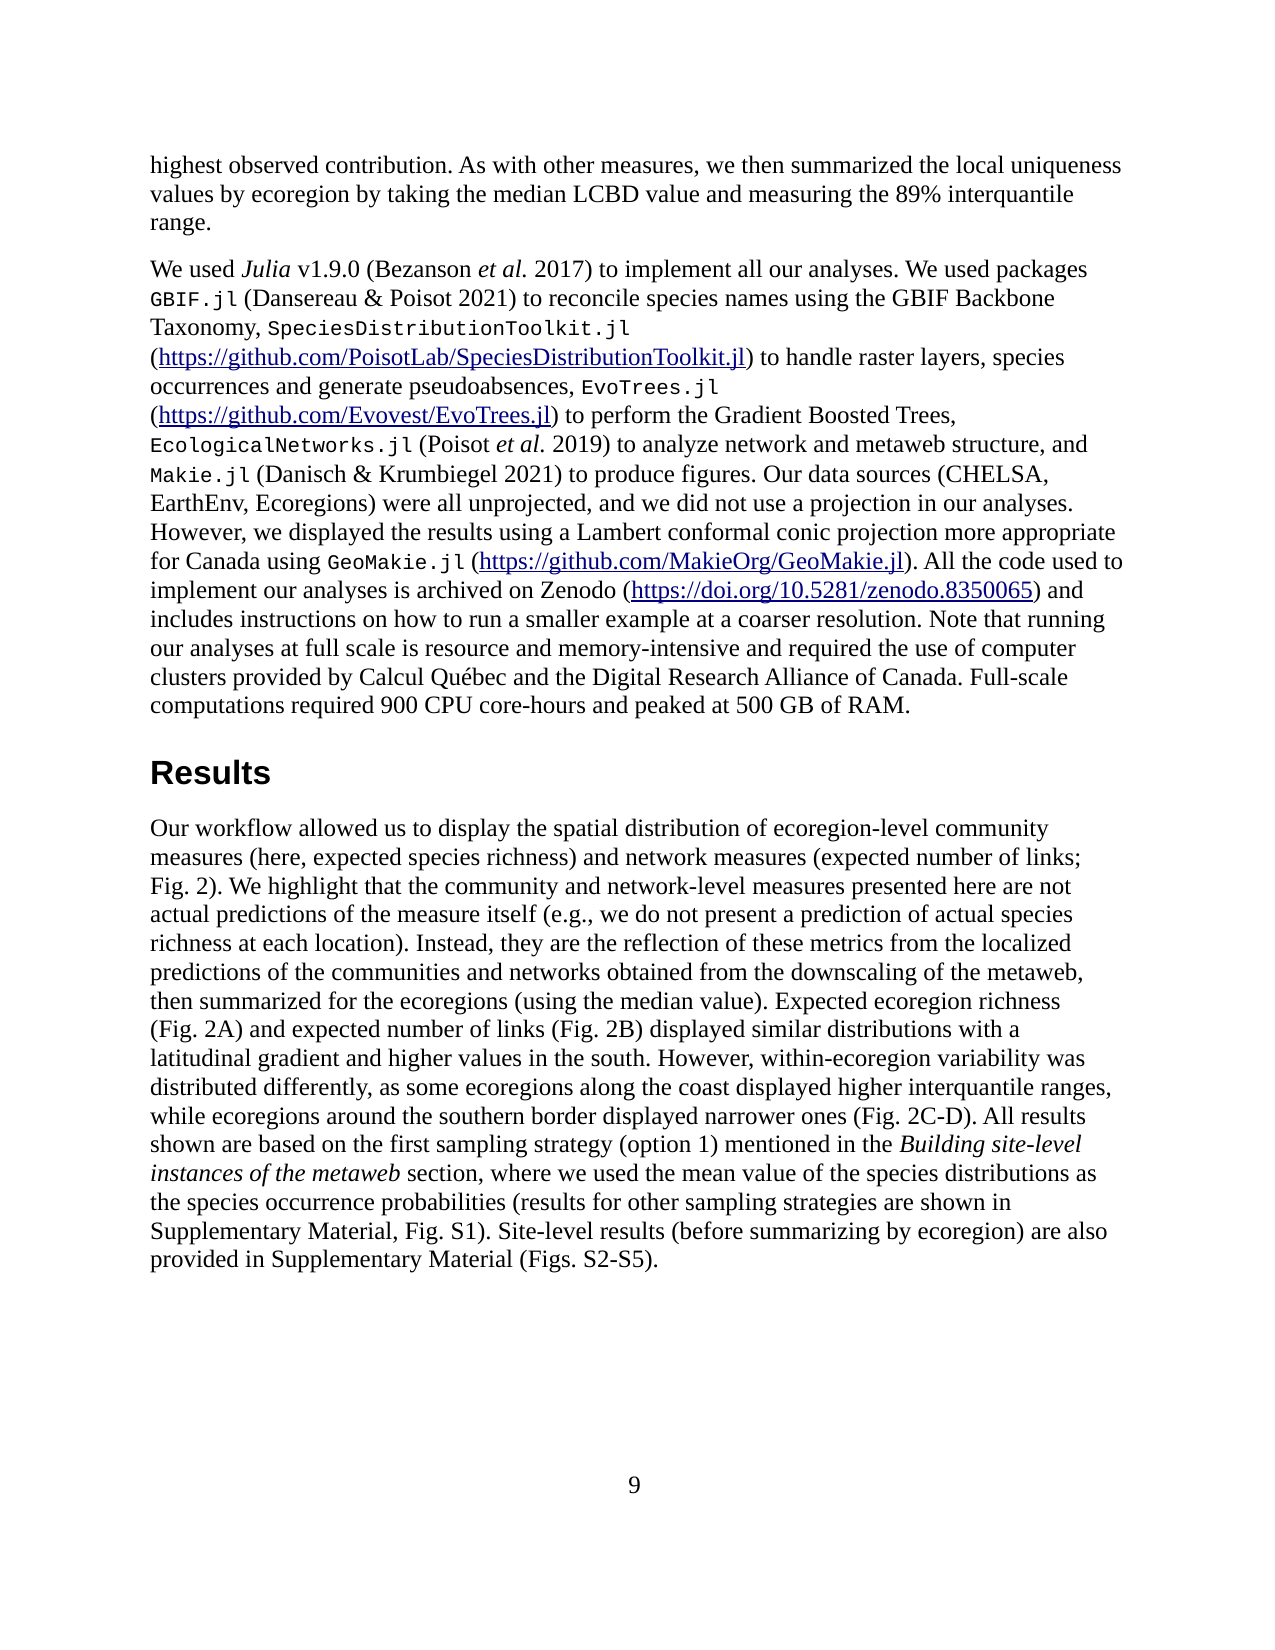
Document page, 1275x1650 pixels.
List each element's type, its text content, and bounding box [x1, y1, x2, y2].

text Our workflow allowed us to display the spatial distribution of ecoregion-level community measures (here, expected species richness) and network measures (expected number of links; Fig. 2). We highlight that the community and network-level measures presented here are not actual predictions of the measure itself (e.g., we do not present a prediction of actual species richness at each location). Instead, they are the reflection of these metrics from the localized predictions of the communities and networks obtained from the downscaling of the metaweb, then summarized for the ecoregions (using the median value). Expected ecoregion richness (Fig. 2A) and expected number of links (Fig. 2B) displayed similar distributions with a latitudinal gradient and higher values in the south. However, within-ecoregion variability was distributed differently, as some ecoregions along the coast displayed higher interquantile ranges, while ecoregions around the southern border displayed narrower ones (Fig. 2C-D). All results shown are based on the first sampling strategy (option 1) mentioned in the Building site-level instances of the metaweb section, where we used the mean value of the species distributions as the species occurrence probabilities (results for other sampling strategies are shown in Supplementary Material, Fig. S1). Site-level results (before summarizing by ecoregion) are also provided in Supplementary Material (Figs. S2-S5). [150, 813, 1125, 1273]
text We used Julia v1.9.0 (Bezanson et al. 2017) to implement all our analyses. We used packages GBIF.jl (Dansereau & Poisot 2021) to reconcile species names using the GBIF Backbone Taxonomy, SpeciesDistributionToolkit.jl (https://github.com/PoisotLab/SpeciesDistributionToolkit.jl) to handle raster layers, species occurrences and generate pseudoabsences, EvoTrees.jl (https://github.com/Evovest/EvoTrees.jl) to perform the Gradient Boosted Trees, EcologicalNetworks.jl (Poisot et al. 2019) to analyze network and metaweb structure, and Makie.jl (Danisch & Krumbiegel 2021) to produce figures. Our data sources (CHELSA, EarthEnv, Ecoregions) were all unprojected, and we did not use a projection in our analyses. However, we displayed the results using a Lambert conformal conic projection more appropriate for Canada using GeoMakie.jl (https://github.com/MakieOrg/GeoMakie.jl). All the code used to implement our analyses is archived on Zenodo (https://doi.org/10.5281/zenodo.8350065) and includes instructions on how to run a smaller example at a coarser resolution. Note that running our analyses at full scale is resource and memory-intensive and required the use of computer clusters provided by Calcul Québec and the Digital Research Alliance of Canada. Full-scale computations required 900 CPU core-hours and peaked at 500 GB of RAM. [150, 254, 1125, 719]
text highest observed contribution. As with other measures, we then summarized the local uniqueness values by ecoregion by taking the median LCBD value and measuring the 89% interquantile range. [150, 150, 1125, 236]
subtitle Results [150, 753, 1125, 792]
